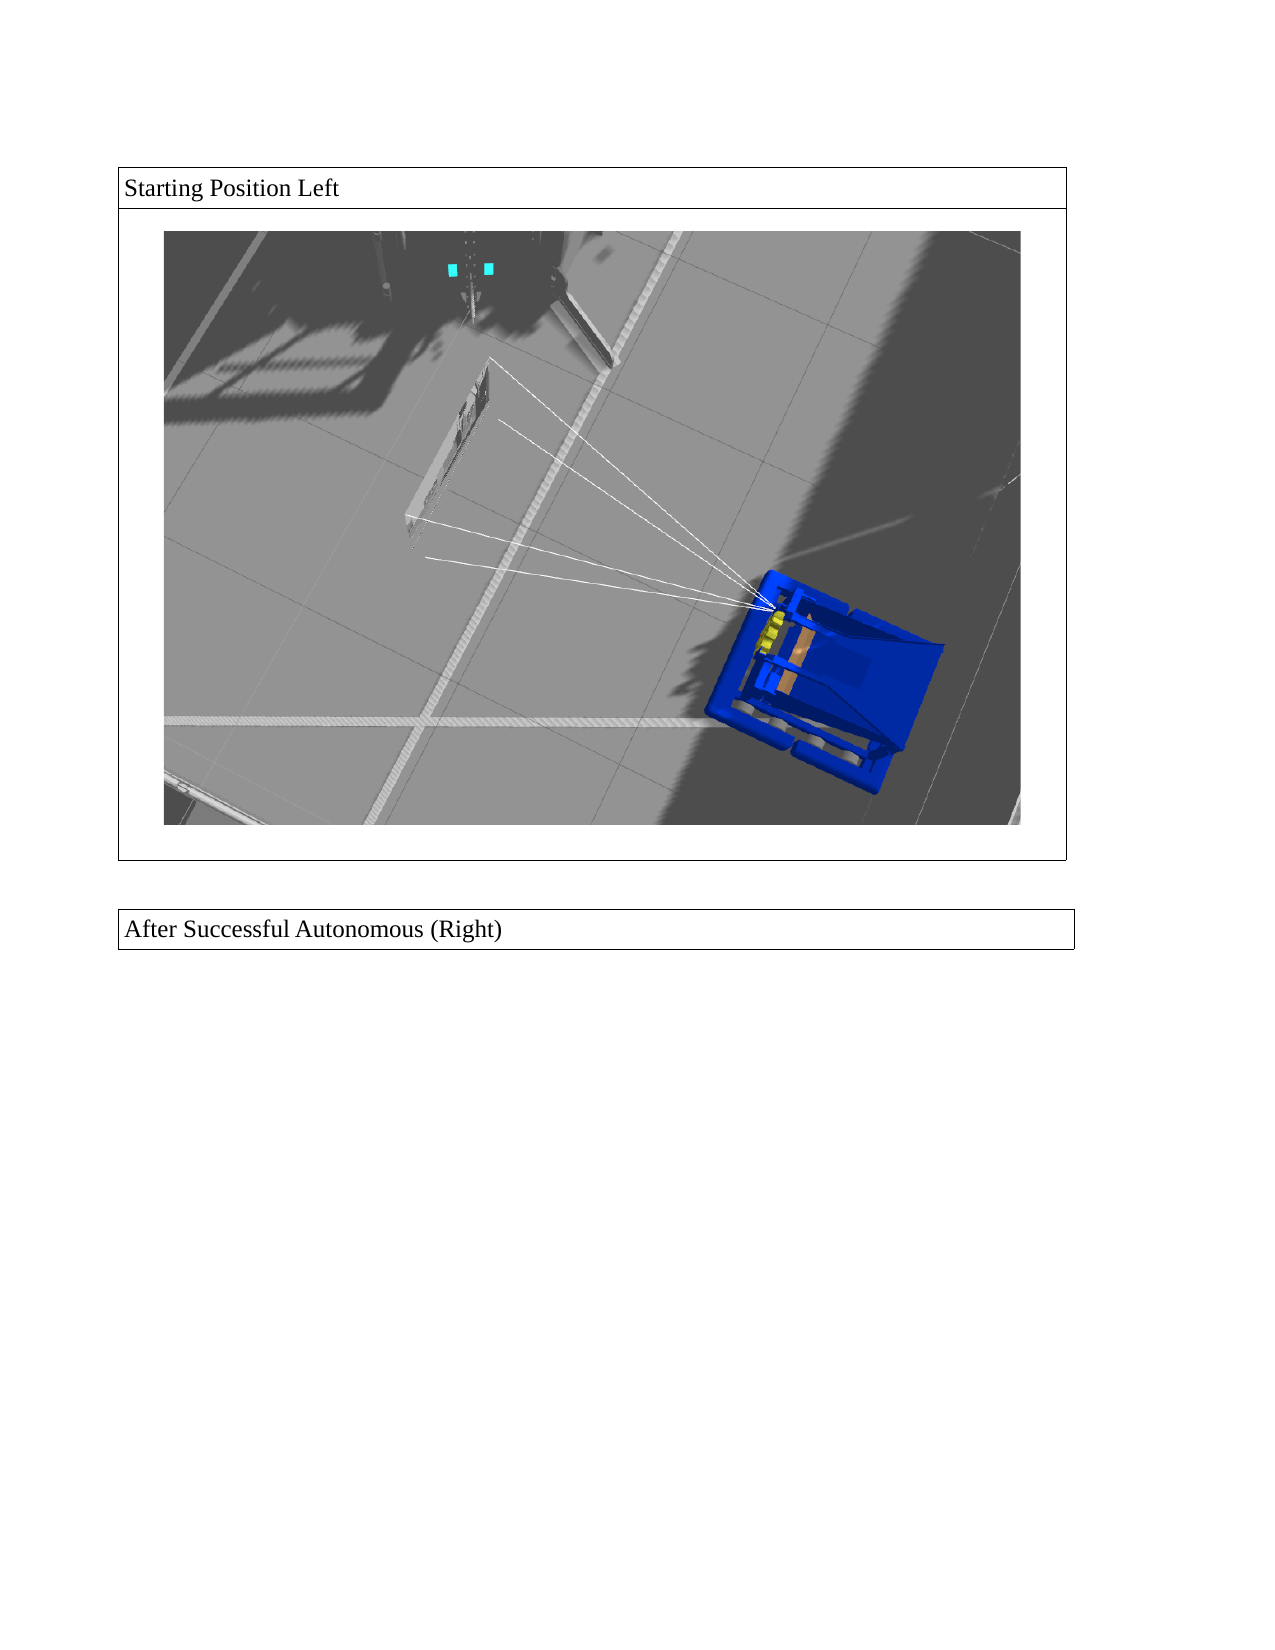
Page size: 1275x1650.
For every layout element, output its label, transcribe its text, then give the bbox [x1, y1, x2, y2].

picture [163, 231, 1021, 825]
table_header After Successful Autonomous (Right) [119, 910, 1074, 949]
table_header Starting Position Left [119, 168, 1066, 207]
table_cell [119, 209, 1066, 859]
